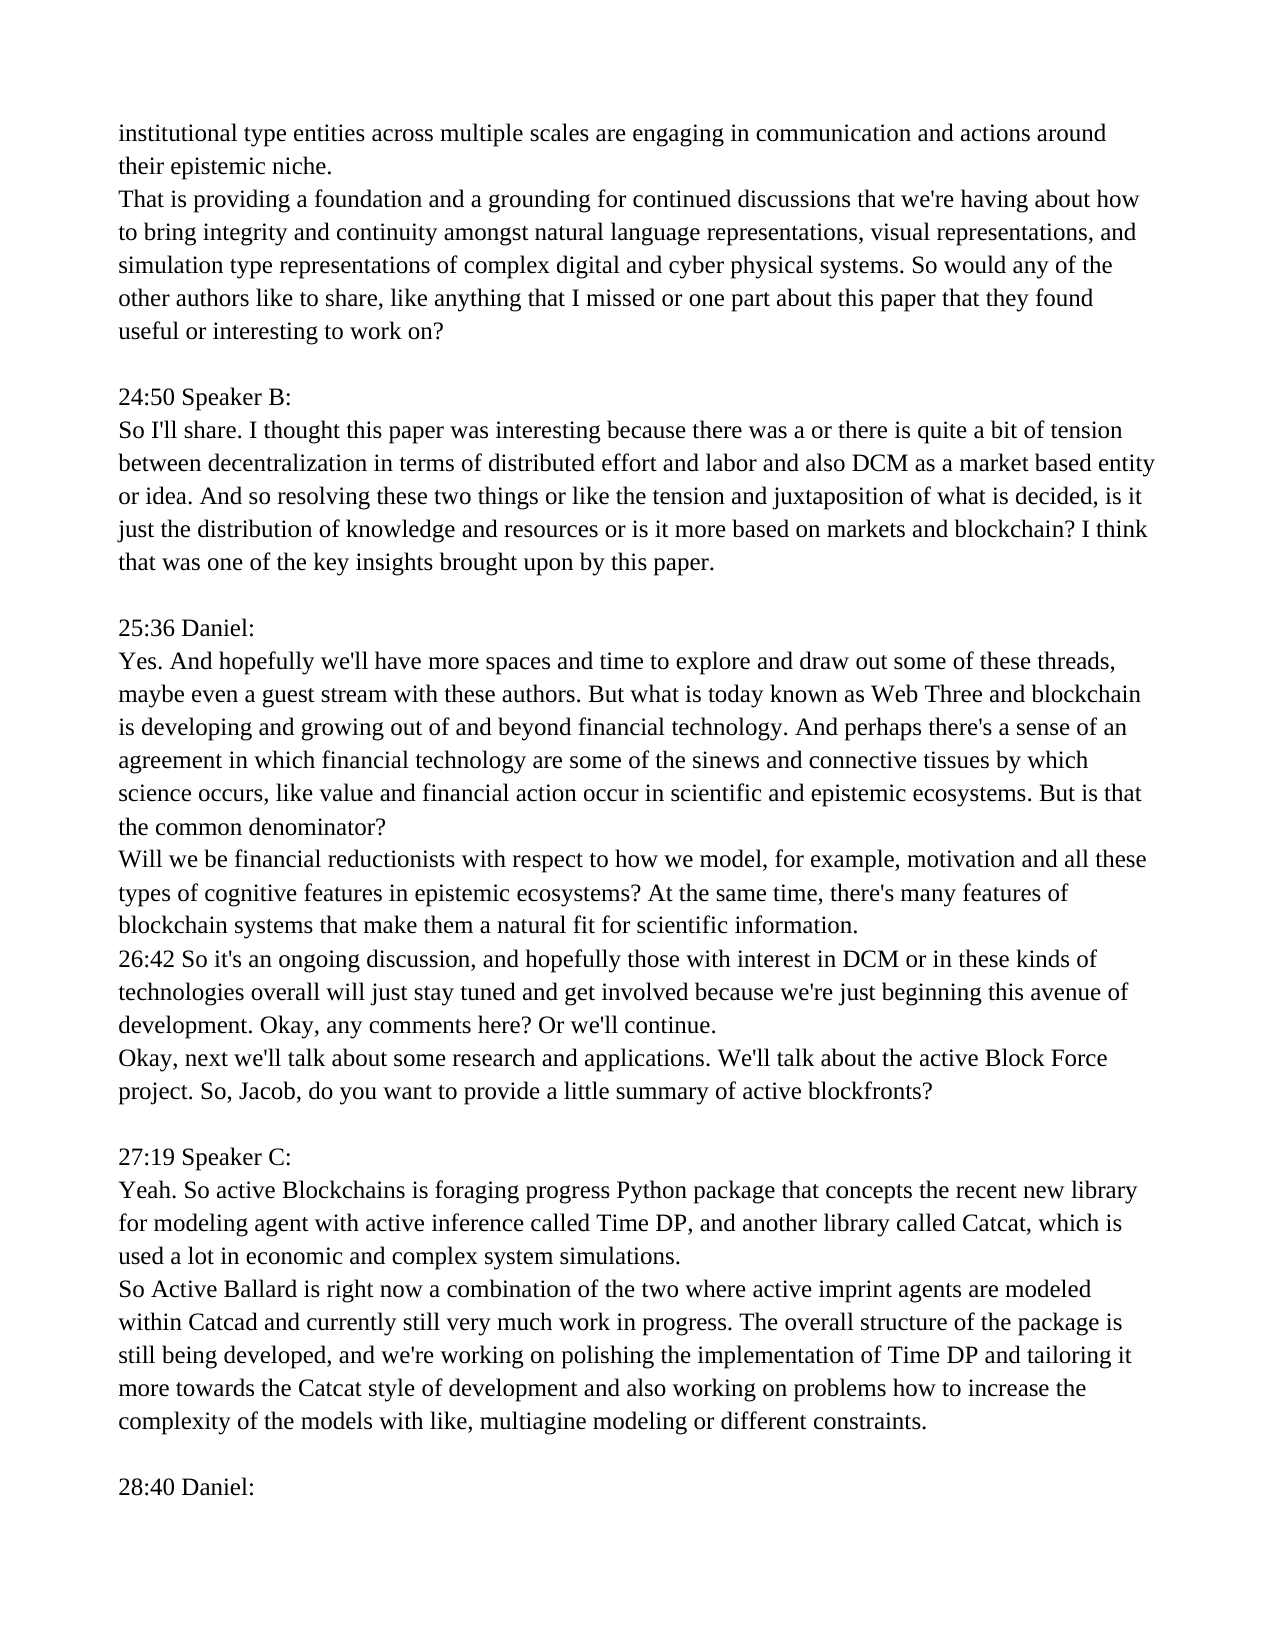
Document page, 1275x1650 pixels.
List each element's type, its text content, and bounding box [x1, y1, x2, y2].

text So Active Ballard is right now a combination of the two where active imprint agents are modeled within Catcad and currently still very much work in progress. The overall structure of the package is still being developed, and we're working on polishing the implementation of Time DP and tailoring it more towards the Catcat style of development and also working on problems how to increase the complexity of the models with like, multiagine modeling or different constraints. [118, 1274, 1157, 1435]
text institutional type entities across multiple scales are engaging in communication and actions around their epistemic niche. [118, 118, 1157, 180]
text That is providing a foundation and a grounding for continued discussions that we're having about how to bring integrity and continuity amongst natural language representations, visual representations, and simulation type representations of complex digital and cyber physical systems. So would any of the other authors like to share, like anything that I missed or one part about this paper that they found useful or interesting to work on? [118, 184, 1157, 345]
text Okay, next we'll talk about some research and applications. We'll talk about the active Block Force project. So, Jacob, do you want to provide a little summary of active blockfronts? [118, 1043, 1157, 1104]
text 24:50 Speaker B: [118, 382, 1157, 411]
text Yeah. So active Blockchains is foraging progress Python package that concepts the recent new library for modeling agent with active inference called Time DP, and another library called Catcat, which is used a lot in economic and complex system simulations. [118, 1175, 1157, 1269]
text So I'll share. I thought this paper was interesting because there was a or there is quite a bit of tension between decentralization in terms of distributed effort and labor and also DCM as a market based entity or idea. And so resolving these two things or like the tension and juxtaposition of what is decided, is it just the distribution of knowledge and resources or is it more based on markets and blockchain? I think that was one of the key insights brought upon by this paper. [118, 415, 1157, 576]
text 28:40 Daniel: [118, 1472, 1157, 1501]
text Yes. And hopefully we'll have more spaces and time to explore and draw out some of these threads, maybe even a guest stream with these authors. But what is today known as Web Three and blockchain is developing and growing out of and beyond financial technology. And perhaps there's a sense of an agreement in which financial technology are some of the sinews and connective tissues by which science occurs, like value and financial action occur in scientific and epistemic ecosystems. But is that the common denominator? [118, 646, 1157, 840]
text Will we be financial reductionists with respect to how we model, for example, motivation and all these types of cognitive features in epistemic ecosystems? At the same time, there's many features of blockchain systems that make them a natural fit for scientific information. [118, 844, 1157, 939]
text 27:19 Speaker C: [118, 1142, 1157, 1171]
text 25:36 Daniel: [118, 613, 1157, 642]
text 26:42 So it's an ongoing discussion, and hopefully those with interest in DCM or in these kinds of technologies overall will just stay tuned and get involved because we're just beginning this avenue of development. Okay, any comments here? Or we'll continue. [118, 944, 1157, 1038]
